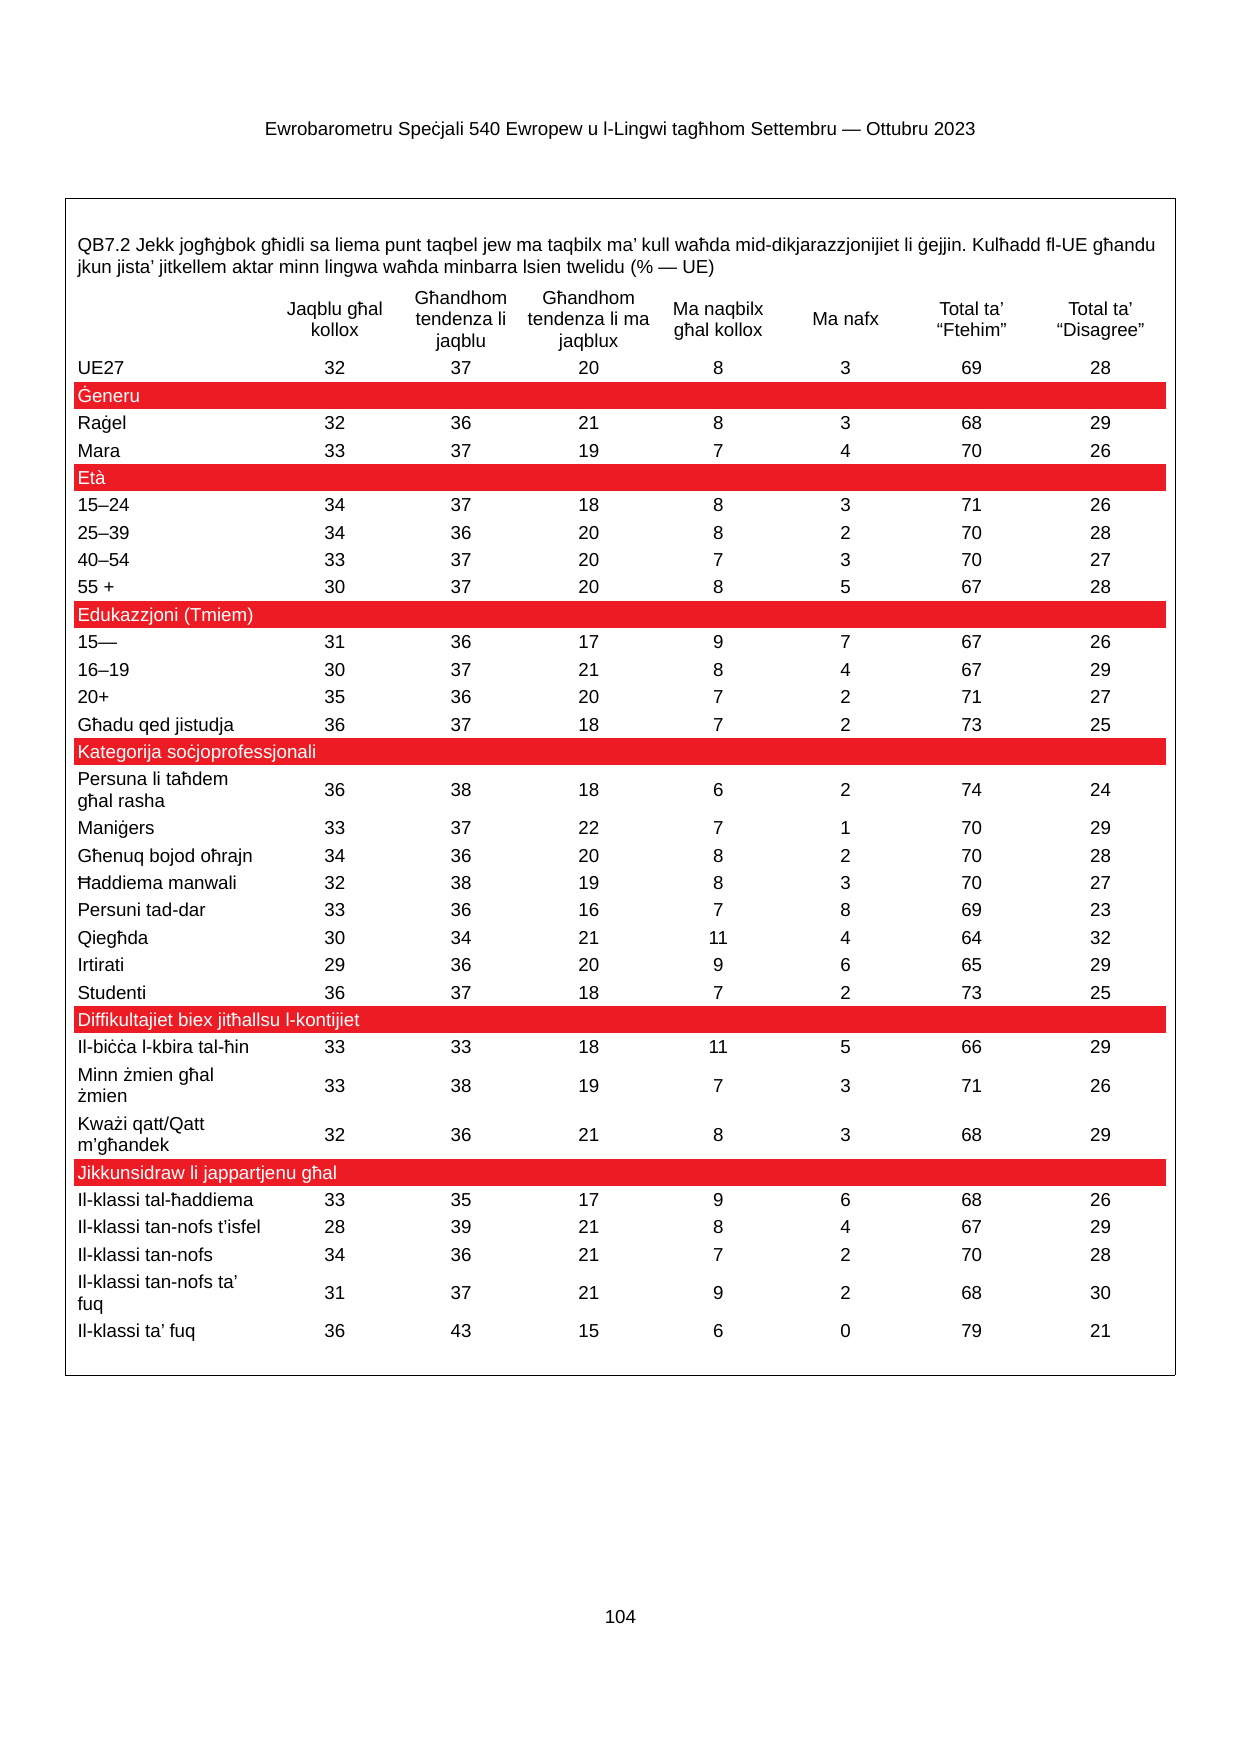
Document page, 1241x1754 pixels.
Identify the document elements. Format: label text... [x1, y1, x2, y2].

table_cell Għadu qed jistudja [74, 710, 271, 738]
table_cell 2 [783, 683, 908, 710]
table_cell 37 [398, 546, 524, 573]
table_cell 20 [524, 951, 653, 978]
table_cell [908, 464, 1035, 491]
table_cell 7 [653, 1061, 783, 1110]
table_cell 68 [908, 1110, 1035, 1159]
table_cell Persuna li taħdem għal rasha [74, 765, 271, 814]
table_cell 4 [783, 656, 908, 683]
table_cell 38 [398, 1061, 524, 1110]
table_cell 33 [271, 896, 398, 924]
table_cell Jaqblu għal kollox [271, 284, 398, 354]
table_cell 34 [271, 519, 398, 546]
table_cell 2 [783, 1241, 908, 1268]
table_cell Għenuq bojod oħrajn [74, 842, 271, 869]
table_cell 20 [524, 842, 653, 869]
table_cell 8 [653, 491, 783, 519]
table_cell 7 [653, 546, 783, 573]
table_cell 21 [524, 656, 653, 683]
table_cell 16–19 [74, 656, 271, 683]
table_cell UE27 [74, 354, 271, 382]
table_cell 29 [271, 951, 398, 978]
table_cell 17 [524, 1186, 653, 1213]
table_cell [908, 738, 1035, 765]
table_cell Studenti [74, 979, 271, 1006]
table_cell 30 [271, 574, 398, 601]
table_cell 37 [398, 1268, 524, 1317]
table_cell 4 [783, 1214, 908, 1241]
table_cell 28 [1035, 574, 1166, 601]
table_cell 18 [524, 979, 653, 1006]
table_cell 21 [524, 1268, 653, 1317]
table_cell 33 [271, 814, 398, 842]
table_cell Ma naqbilx għal kollox [653, 284, 783, 354]
table_cell 36 [398, 628, 524, 656]
table_cell Maniġers [74, 814, 271, 842]
table_cell 43 [398, 1317, 524, 1344]
table_cell 66 [908, 1033, 1035, 1061]
table_cell 71 [908, 491, 1035, 519]
table_cell 27 [1035, 869, 1166, 896]
table_cell 2 [783, 710, 908, 738]
table_cell 30 [1035, 1268, 1166, 1317]
table_cell 3 [783, 546, 908, 573]
table_cell 36 [398, 683, 524, 710]
table_cell Irtirati [74, 951, 271, 978]
table_cell Għandhom tendenza li jaqblu [398, 284, 524, 354]
table_cell 68 [908, 1186, 1035, 1213]
table_cell 7 [653, 1241, 783, 1268]
table_cell Total ta’ “Disagree” [1035, 284, 1166, 354]
table_cell 38 [398, 765, 524, 814]
table_cell 36 [271, 979, 398, 1006]
table_cell 70 [908, 436, 1035, 464]
table_cell 28 [1035, 1241, 1166, 1268]
table_cell 6 [783, 951, 908, 978]
table_cell 36 [271, 765, 398, 814]
table_cell 15— [74, 628, 271, 656]
table_cell 8 [783, 896, 908, 924]
table_cell Il-klassi tal-ħaddiema [74, 1186, 271, 1213]
table_cell 37 [398, 979, 524, 1006]
table_cell [908, 382, 1035, 409]
table_cell 29 [1035, 1110, 1166, 1159]
table_cell Edukazzjoni (Tmiem) [74, 601, 908, 628]
table_cell 18 [524, 765, 653, 814]
table_cell 8 [653, 869, 783, 896]
table_cell 70 [908, 842, 1035, 869]
table_cell 30 [271, 656, 398, 683]
table_cell 70 [908, 546, 1035, 573]
table_cell Il-biċċa l-kbira tal-ħin [74, 1033, 271, 1061]
table_cell 18 [524, 1033, 653, 1061]
table_cell 9 [653, 628, 783, 656]
table_cell 27 [1035, 683, 1166, 710]
table_cell Ġeneru [74, 382, 908, 409]
table_cell 3 [783, 491, 908, 519]
table_cell 70 [908, 519, 1035, 546]
table_cell 25–39 [74, 519, 271, 546]
table_cell [1035, 738, 1166, 765]
table_cell 79 [908, 1317, 1035, 1344]
table_cell 28 [1035, 842, 1166, 869]
table_cell 8 [653, 656, 783, 683]
table_cell 26 [1035, 1186, 1166, 1213]
table_cell 36 [398, 1241, 524, 1268]
table_cell 9 [653, 951, 783, 978]
table_cell 36 [398, 519, 524, 546]
table_cell 21 [524, 409, 653, 436]
table_cell 8 [653, 1214, 783, 1241]
table_cell 38 [398, 869, 524, 896]
table_cell 74 [908, 765, 1035, 814]
table_cell 27 [1035, 546, 1166, 573]
table_cell 8 [653, 1110, 783, 1159]
table_cell 29 [1035, 1033, 1166, 1061]
table_cell [1035, 1159, 1166, 1186]
table_cell 2 [783, 1268, 908, 1317]
table_cell 37 [398, 574, 524, 601]
table_cell 2 [783, 979, 908, 1006]
table_cell Minn żmien għal żmien [74, 1061, 271, 1110]
table_cell 28 [271, 1214, 398, 1241]
table_cell 7 [783, 628, 908, 656]
table_cell [1035, 1006, 1166, 1033]
table_cell 21 [524, 1110, 653, 1159]
table_cell [908, 1159, 1035, 1186]
table_cell 2 [783, 842, 908, 869]
table_cell 22 [524, 814, 653, 842]
table_cell 67 [908, 1214, 1035, 1241]
table_cell 64 [908, 924, 1035, 951]
table_cell 3 [783, 1110, 908, 1159]
table_cell 29 [1035, 409, 1166, 436]
table_cell 8 [653, 409, 783, 436]
table_cell 71 [908, 683, 1035, 710]
table_cell 1 [783, 814, 908, 842]
table_cell 29 [1035, 1214, 1166, 1241]
table_cell 33 [271, 546, 398, 573]
table_cell Il-klassi tan-nofs ta’ fuq [74, 1268, 271, 1317]
table_cell 7 [653, 683, 783, 710]
table_cell 36 [271, 1317, 398, 1344]
table_cell 7 [653, 979, 783, 1006]
table_cell 25 [1035, 710, 1166, 738]
table_cell 25 [1035, 979, 1166, 1006]
table_cell 20 [524, 519, 653, 546]
table_cell 70 [908, 1241, 1035, 1268]
table_cell Kategorija soċjoprofessjonali [74, 738, 908, 765]
table_cell 5 [783, 1033, 908, 1061]
table_cell [908, 1006, 1035, 1033]
table_cell 71 [908, 1061, 1035, 1110]
table_cell 33 [271, 1186, 398, 1213]
table_cell 36 [271, 710, 398, 738]
table_cell 7 [653, 710, 783, 738]
table_cell Mara [74, 436, 271, 464]
table_cell 24 [1035, 765, 1166, 814]
table_cell 37 [398, 656, 524, 683]
table_cell 20 [524, 546, 653, 573]
table_cell 37 [398, 491, 524, 519]
table_cell 73 [908, 710, 1035, 738]
table_cell 32 [271, 409, 398, 436]
table_cell 11 [653, 924, 783, 951]
table_cell 32 [271, 354, 398, 382]
table_cell 26 [1035, 436, 1166, 464]
table_cell 8 [653, 354, 783, 382]
table_cell 34 [271, 842, 398, 869]
table_cell 19 [524, 869, 653, 896]
table_cell 70 [908, 814, 1035, 842]
table_cell 34 [398, 924, 524, 951]
table_cell 69 [908, 896, 1035, 924]
table_cell 67 [908, 656, 1035, 683]
table_cell 20 [524, 683, 653, 710]
table_cell 35 [271, 683, 398, 710]
table_cell 20 [524, 574, 653, 601]
table_cell 19 [524, 436, 653, 464]
table_cell Diffikultajiet biex jitħallsu l-kontijiet [74, 1006, 908, 1033]
table_cell 4 [783, 924, 908, 951]
table_cell 3 [783, 354, 908, 382]
table_cell Ma nafx [783, 284, 908, 354]
table_cell 28 [1035, 354, 1166, 382]
table_cell 20 [524, 354, 653, 382]
table_cell Għandhom tendenza li ma jaqblux [524, 284, 653, 354]
table_cell 33 [398, 1033, 524, 1061]
table_cell 0 [783, 1317, 908, 1344]
table_cell Persuni tad-dar [74, 896, 271, 924]
table_cell 68 [908, 409, 1035, 436]
table_cell 33 [271, 436, 398, 464]
table_cell [1035, 464, 1166, 491]
table_cell 18 [524, 710, 653, 738]
table_cell 35 [398, 1186, 524, 1213]
table_cell 19 [524, 1061, 653, 1110]
table_cell 3 [783, 869, 908, 896]
table_cell Total ta’ “Ftehim” [908, 284, 1035, 354]
table_cell 32 [271, 869, 398, 896]
table_cell 36 [398, 842, 524, 869]
table_cell 15–24 [74, 491, 271, 519]
table_cell 36 [398, 1110, 524, 1159]
table_cell 3 [783, 409, 908, 436]
table_cell 39 [398, 1214, 524, 1241]
table_cell 17 [524, 628, 653, 656]
table_cell 26 [1035, 491, 1166, 519]
table_cell 29 [1035, 814, 1166, 842]
table_cell 21 [1035, 1317, 1166, 1344]
table_cell Qiegħda [74, 924, 271, 951]
table_cell [1035, 382, 1166, 409]
table_cell 37 [398, 354, 524, 382]
table_cell 40–54 [74, 546, 271, 573]
table_cell 23 [1035, 896, 1166, 924]
table_cell Raġel [74, 409, 271, 436]
table_cell 7 [653, 896, 783, 924]
table_cell 29 [1035, 951, 1166, 978]
table_cell 70 [908, 869, 1035, 896]
table_cell 16 [524, 896, 653, 924]
table_cell [74, 284, 271, 354]
table_cell Età [74, 464, 908, 491]
table_cell [908, 601, 1035, 628]
table_cell 55 + [74, 574, 271, 601]
table_cell 33 [271, 1061, 398, 1110]
table_header QB7.2 Jekk jogħġbok għidli sa liema punt taqbel jew ma taqbilx ma’ kull waħda mid-dikjarazzjonijiet li ġejjin. Kulħadd fl-UE għandu jkun jista’ jitkellem aktar minn lingwa waħda minbarra lsien twelidu (% — UE) [74, 228, 1166, 284]
table_cell Il-klassi tan-nofs t’isfel [74, 1214, 271, 1241]
table_cell 36 [398, 409, 524, 436]
table_cell 68 [908, 1268, 1035, 1317]
table_cell 15 [524, 1317, 653, 1344]
table_cell 20+ [74, 683, 271, 710]
table_cell 6 [653, 765, 783, 814]
table_cell 34 [271, 491, 398, 519]
table_cell 32 [271, 1110, 398, 1159]
table_cell 21 [524, 1214, 653, 1241]
table_cell Ħaddiema manwali [74, 869, 271, 896]
table_cell 7 [653, 436, 783, 464]
table_cell 37 [398, 814, 524, 842]
table_cell 33 [271, 1033, 398, 1061]
table_cell 6 [653, 1317, 783, 1344]
table_cell 5 [783, 574, 908, 601]
table_cell 29 [1035, 656, 1166, 683]
table_cell 9 [653, 1268, 783, 1317]
table_cell 3 [783, 1061, 908, 1110]
table_cell 37 [398, 710, 524, 738]
table_cell Kważi qatt/Qatt m’għandek [74, 1110, 271, 1159]
table_cell 26 [1035, 1061, 1166, 1110]
table_cell 67 [908, 574, 1035, 601]
table_cell [1035, 601, 1166, 628]
table_cell 37 [398, 436, 524, 464]
table_cell Il-klassi ta’ fuq [74, 1317, 271, 1344]
table_cell 69 [908, 354, 1035, 382]
table_cell 30 [271, 924, 398, 951]
table_cell 21 [524, 1241, 653, 1268]
table_cell 26 [1035, 628, 1166, 656]
table_cell 8 [653, 842, 783, 869]
table_cell 73 [908, 979, 1035, 1006]
table_cell 67 [908, 628, 1035, 656]
table_cell 65 [908, 951, 1035, 978]
table_cell 28 [1035, 519, 1166, 546]
table_cell 8 [653, 574, 783, 601]
table_cell 34 [271, 1241, 398, 1268]
table_cell Jikkunsidraw li jappartjenu għal [74, 1159, 908, 1186]
table_cell 7 [653, 814, 783, 842]
table_cell 9 [653, 1186, 783, 1213]
table_cell 8 [653, 519, 783, 546]
table_cell 11 [653, 1033, 783, 1061]
table_cell 6 [783, 1186, 908, 1213]
table_cell 21 [524, 924, 653, 951]
table_cell 31 [271, 1268, 398, 1317]
table_cell 36 [398, 951, 524, 978]
table_cell 31 [271, 628, 398, 656]
table_cell 32 [1035, 924, 1166, 951]
table_cell Il-klassi tan-nofs [74, 1241, 271, 1268]
table_cell 2 [783, 765, 908, 814]
table_cell 18 [524, 491, 653, 519]
table_cell 2 [783, 519, 908, 546]
table_cell 36 [398, 896, 524, 924]
table_cell 4 [783, 436, 908, 464]
